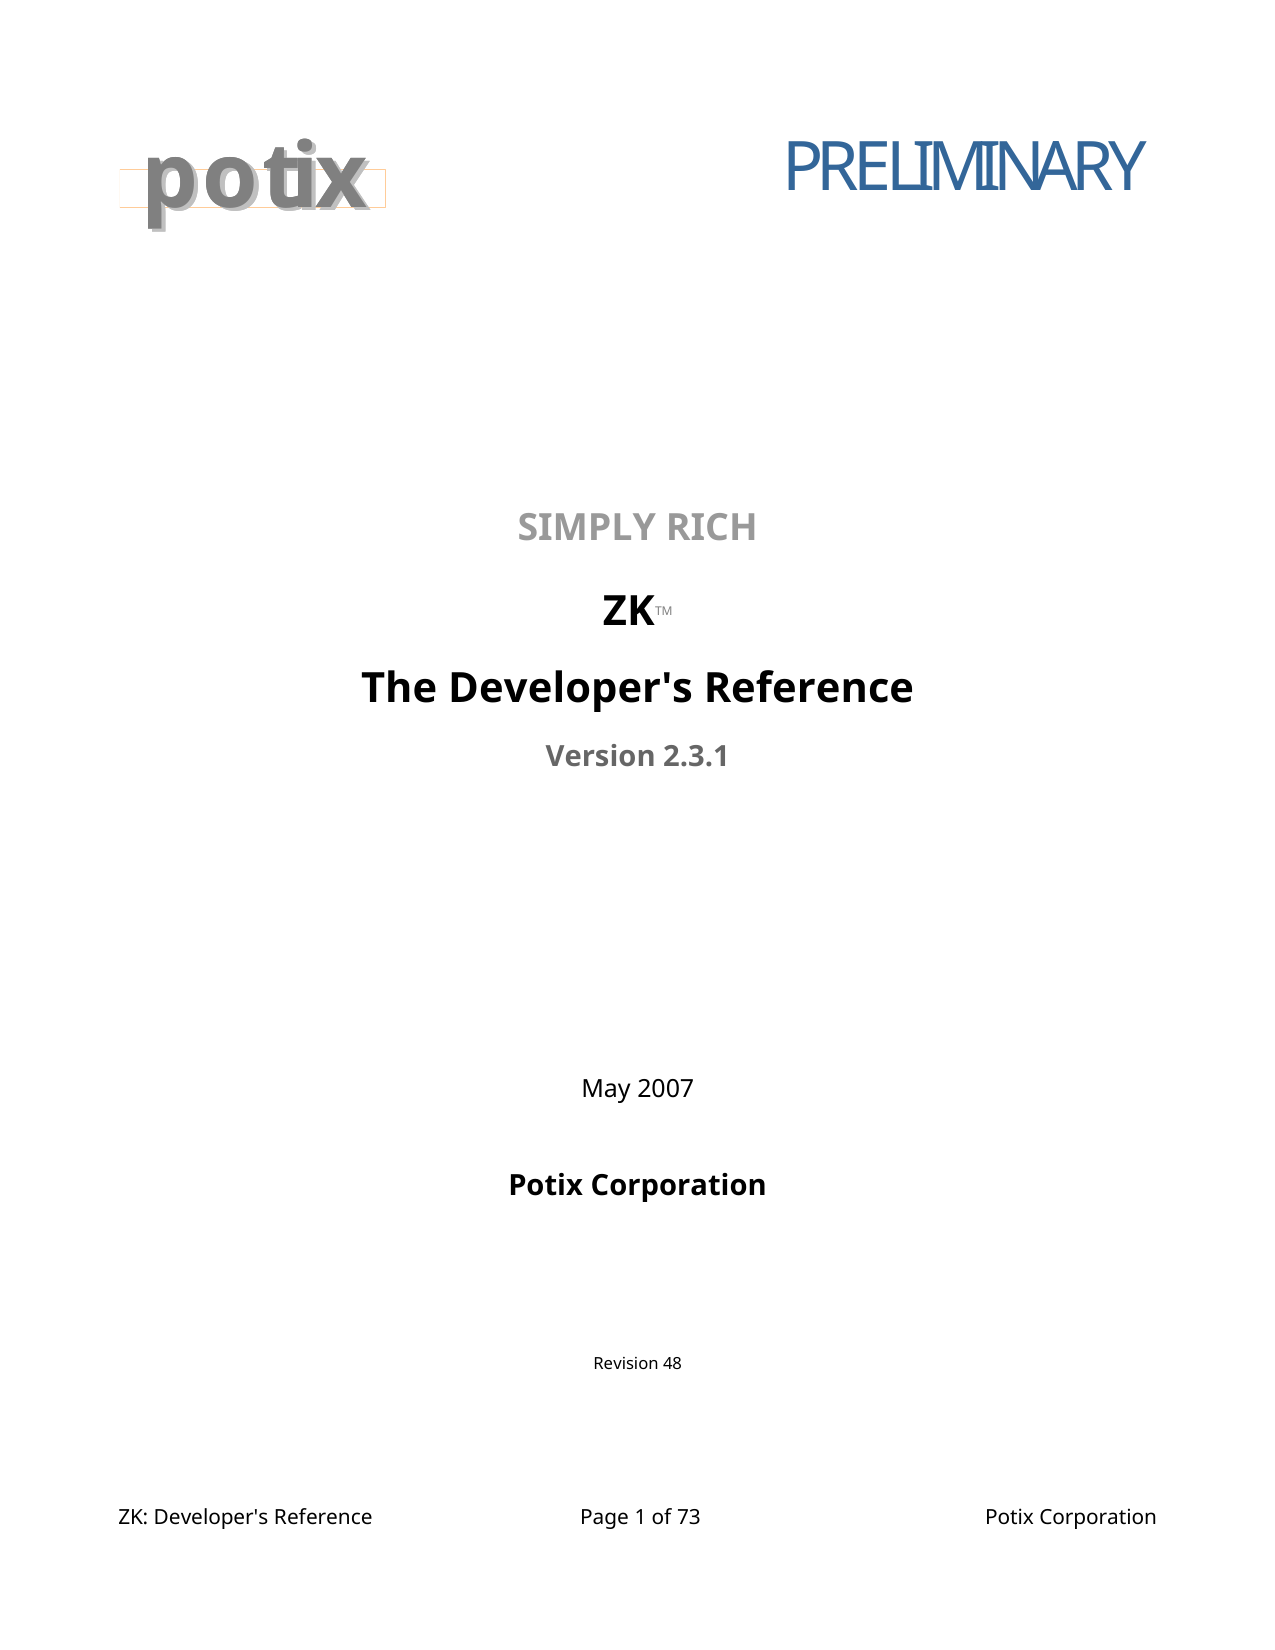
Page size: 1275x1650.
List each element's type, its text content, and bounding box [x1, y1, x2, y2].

text SIMPLY RICH [118, 500, 1157, 551]
text Revision 48 [118, 1351, 1157, 1374]
text May 2007 [118, 1071, 1157, 1105]
text Potix Corporation [118, 1164, 1157, 1203]
text Version 2.3.1 [118, 736, 1157, 775]
text ZKTM [118, 580, 1157, 637]
text The Developer's Reference [118, 658, 1157, 715]
